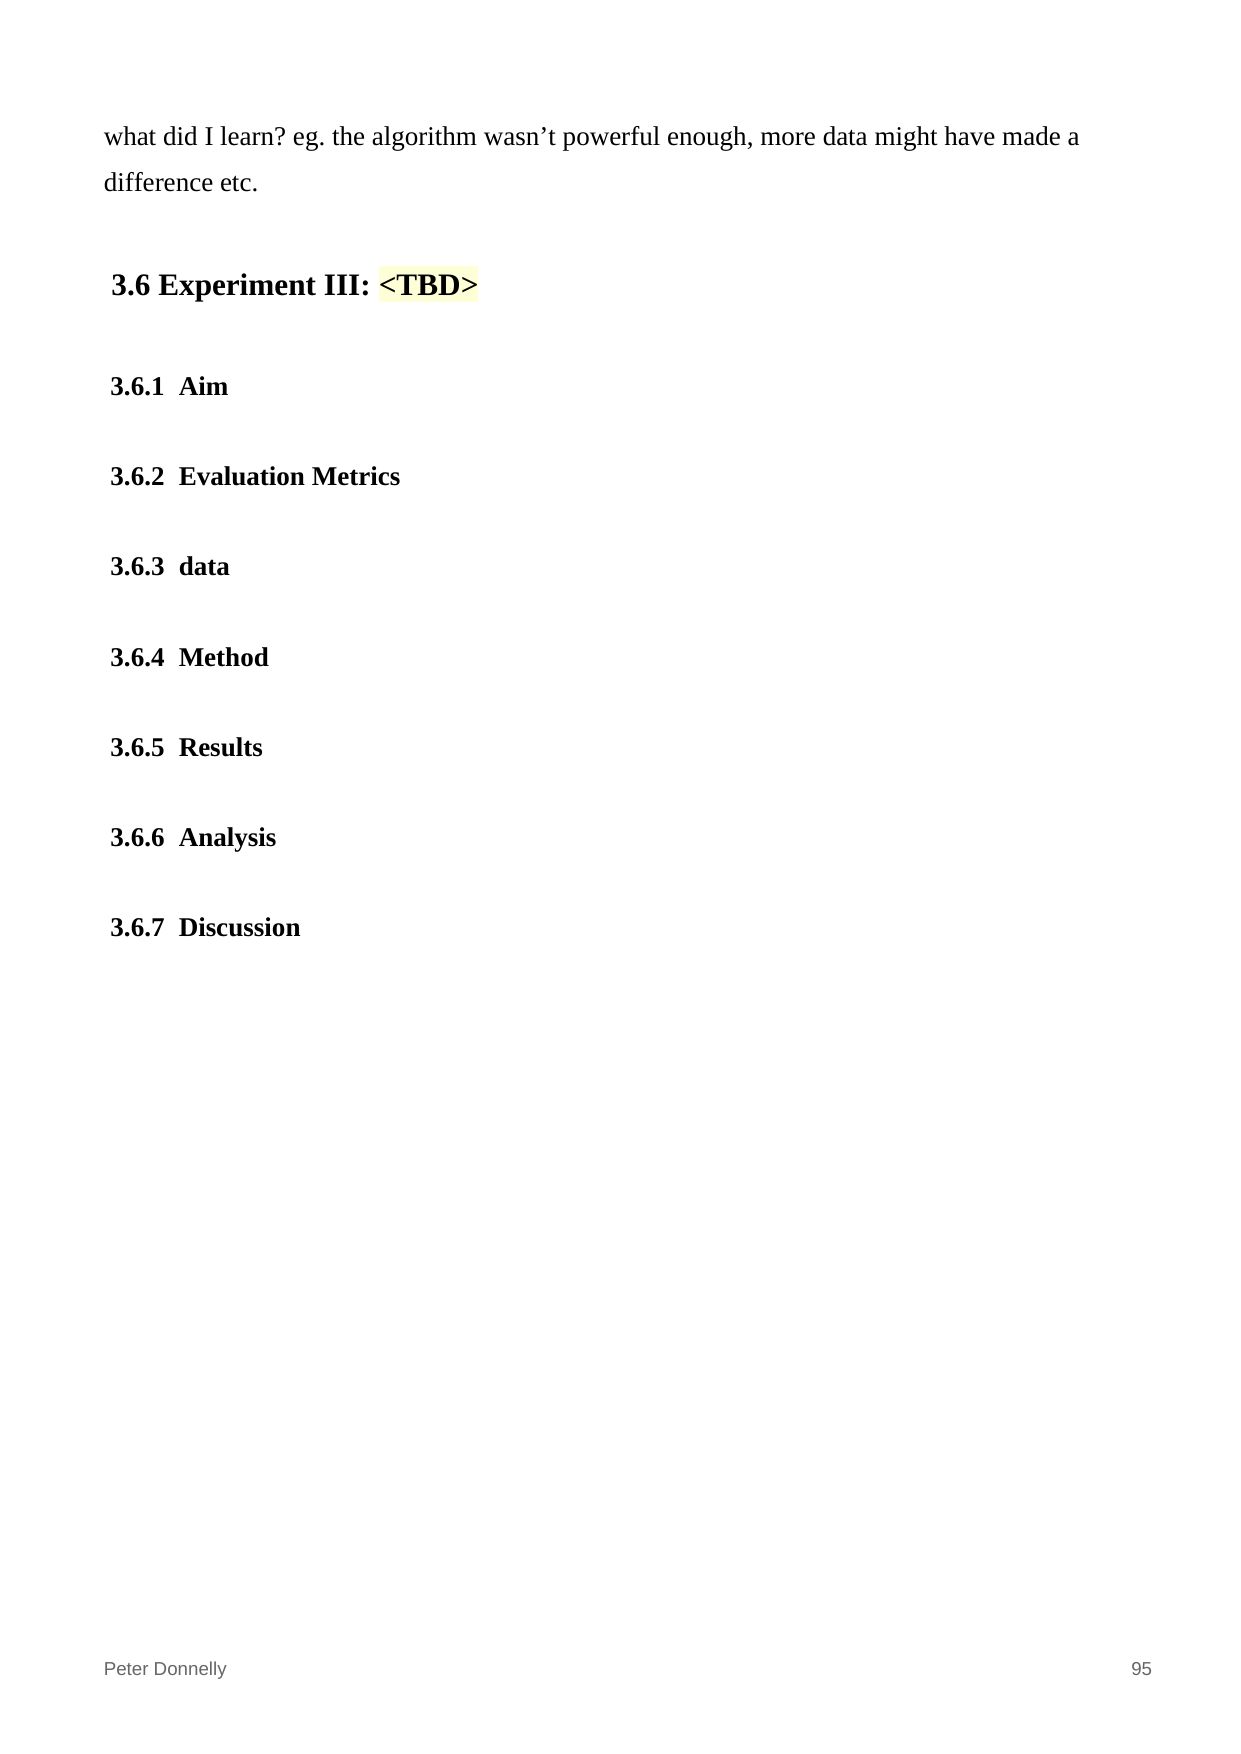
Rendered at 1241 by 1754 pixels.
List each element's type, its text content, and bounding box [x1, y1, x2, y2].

subtitle Results [103, 731, 1146, 762]
subtitle Evaluation Metrics [103, 460, 1146, 491]
text what did I learn? eg. the algorithm wasn’t powerful enough, more data might have made a difference etc. [103, 120, 1146, 198]
subtitle Aim [103, 370, 1146, 401]
subtitle Discussion [103, 911, 1146, 942]
subtitle Experiment III: <TBD> [103, 266, 1146, 302]
subtitle Method [103, 641, 1146, 672]
subtitle Analysis [103, 821, 1146, 852]
subtitle data [103, 551, 1146, 582]
